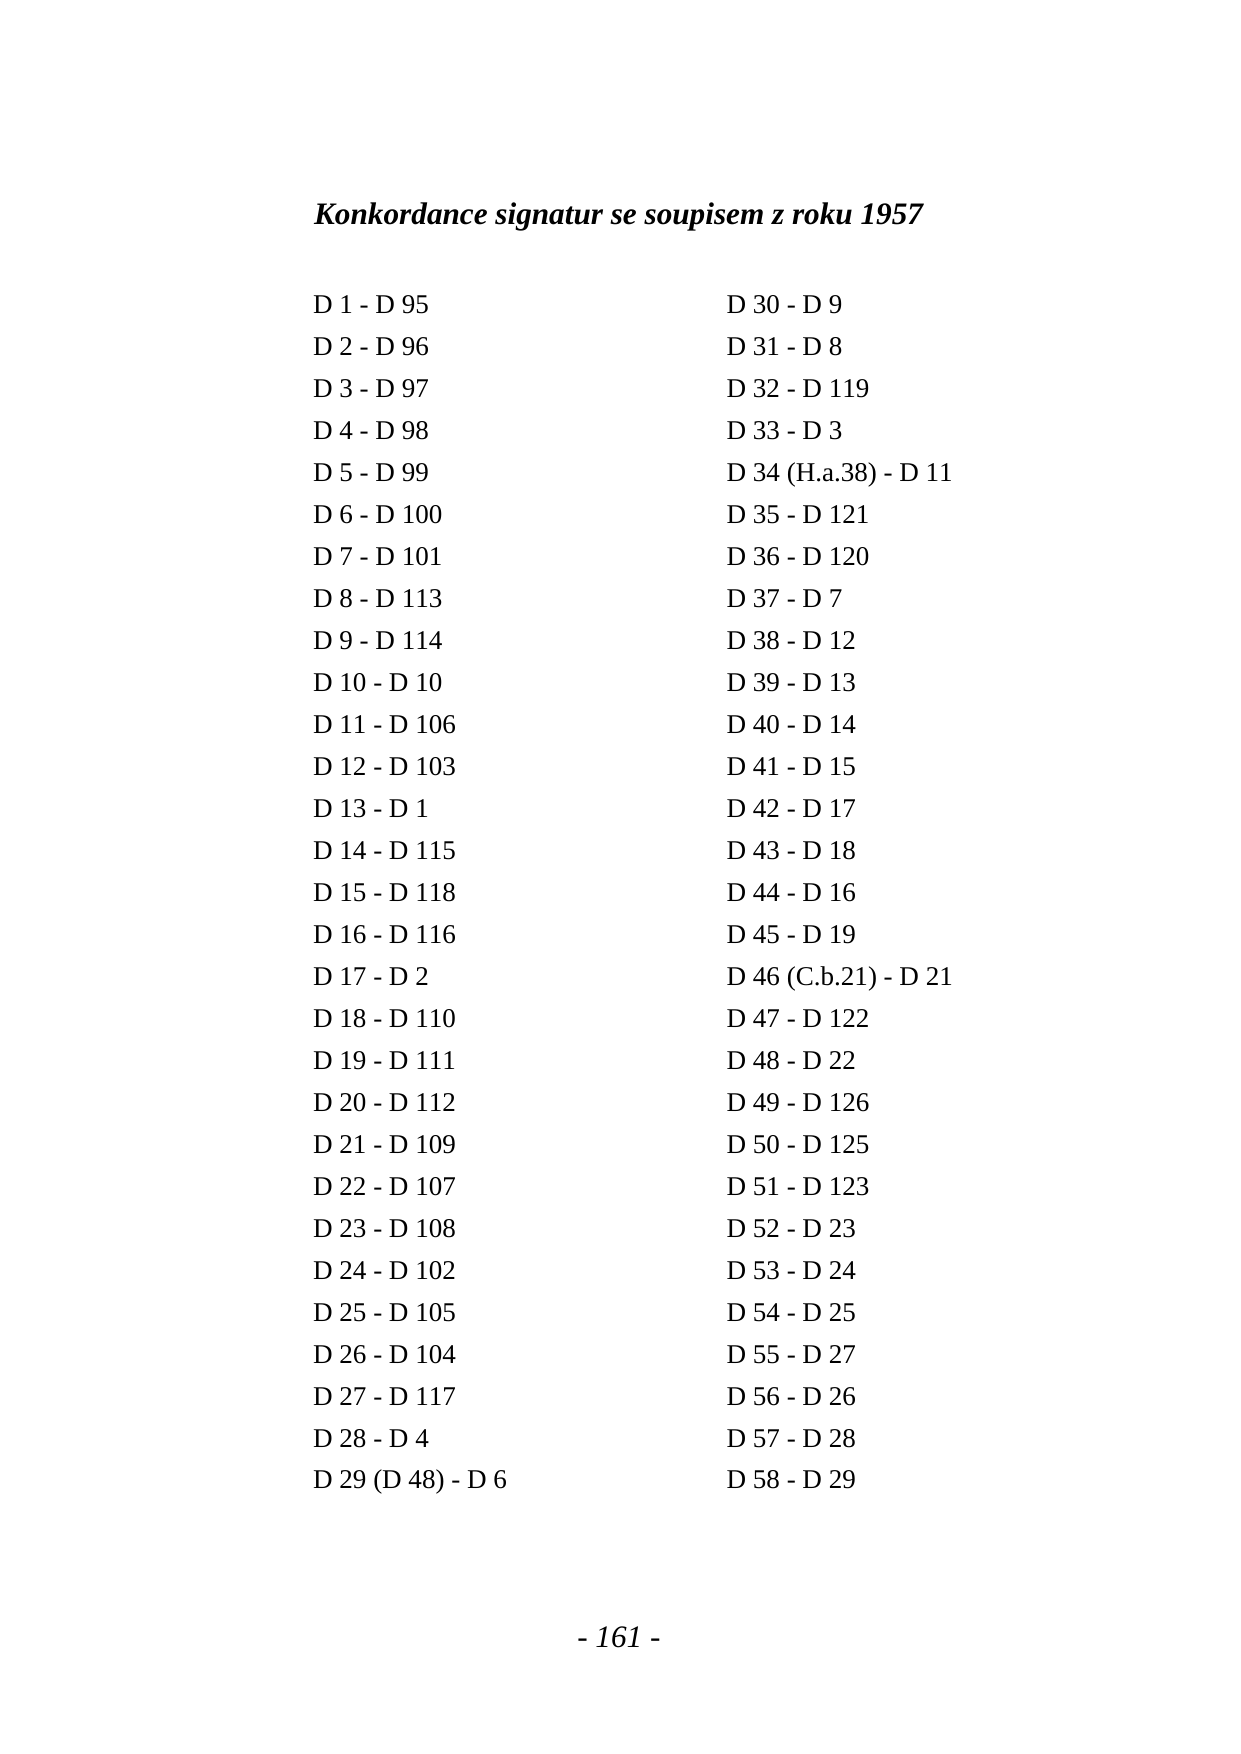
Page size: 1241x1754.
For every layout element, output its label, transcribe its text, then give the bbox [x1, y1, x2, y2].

text D 55 - D 27 [726, 1338, 1033, 1369]
text D 54 - D 25 [726, 1296, 1033, 1327]
text D 48 - D 22 [726, 1044, 1033, 1075]
text D 10 - D 10 [313, 666, 620, 697]
text D 18 - D 110 [313, 1002, 620, 1033]
text D 42 - D 17 [726, 792, 1033, 823]
text D 49 - D 126 [726, 1086, 1033, 1117]
text D 7 - D 101 [313, 540, 620, 571]
text D 4 - D 98 [313, 414, 620, 445]
text D 15 - D 118 [313, 876, 620, 907]
text D 23 - D 108 [313, 1212, 620, 1243]
text D 3 - D 97 [313, 372, 620, 403]
text D 37 - D 7 [726, 582, 1033, 613]
text D 36 - D 120 [726, 540, 1033, 571]
text D 44 - D 16 [726, 876, 1033, 907]
text D 53 - D 24 [726, 1254, 1033, 1285]
text D 26 - D 104 [313, 1338, 620, 1369]
text D 1 - D 95 [313, 288, 620, 319]
text D 2 - D 96 [313, 330, 620, 361]
text D 33 - D 3 [726, 414, 1033, 445]
text D 14 - D 115 [313, 834, 620, 865]
text D 20 - D 112 [313, 1086, 620, 1117]
text D 51 - D 123 [726, 1170, 1033, 1201]
text Konkordance signatur se soupisem z roku 1957 [207, 195, 1033, 231]
text D 8 - D 113 [313, 582, 620, 613]
text D 43 - D 18 [726, 834, 1033, 865]
text D 39 - D 13 [726, 666, 1033, 697]
text D 21 - D 109 [313, 1128, 620, 1159]
text D 56 - D 26 [726, 1380, 1033, 1411]
text D 41 - D 15 [726, 750, 1033, 781]
text D 35 - D 121 [726, 498, 1033, 529]
text D 22 - D 107 [313, 1170, 620, 1201]
text D 6 - D 100 [313, 498, 620, 529]
text D 28 - D 4 [313, 1422, 620, 1453]
text D 52 - D 23 [726, 1212, 1033, 1243]
text D 58 - D 29 [726, 1464, 1033, 1495]
text D 24 - D 102 [313, 1254, 620, 1285]
text D 30 - D 9 [726, 288, 1033, 319]
text D 5 - D 99 [313, 456, 620, 487]
text D 11 - D 106 [313, 708, 620, 739]
text D 34 (H.a.38) - D 11 [726, 456, 1033, 487]
text D 13 - D 1 [313, 792, 620, 823]
text D 40 - D 14 [726, 708, 1033, 739]
text D 9 - D 114 [313, 624, 620, 655]
text D 46 (C.b.21) - D 21 [726, 960, 1033, 991]
text D 17 - D 2 [313, 960, 620, 991]
text D 31 - D 8 [726, 330, 1033, 361]
text D 12 - D 103 [313, 750, 620, 781]
text D 47 - D 122 [726, 1002, 1033, 1033]
text D 19 - D 111 [313, 1044, 620, 1075]
text D 25 - D 105 [313, 1296, 620, 1327]
text D 32 - D 119 [726, 372, 1033, 403]
text D 38 - D 12 [726, 624, 1033, 655]
text D 57 - D 28 [726, 1422, 1033, 1453]
text D 27 - D 117 [313, 1380, 620, 1411]
text D 29 (D 48) - D 6 [313, 1464, 620, 1495]
text D 16 - D 116 [313, 918, 620, 949]
text D 45 - D 19 [726, 918, 1033, 949]
text D 50 - D 125 [726, 1128, 1033, 1159]
